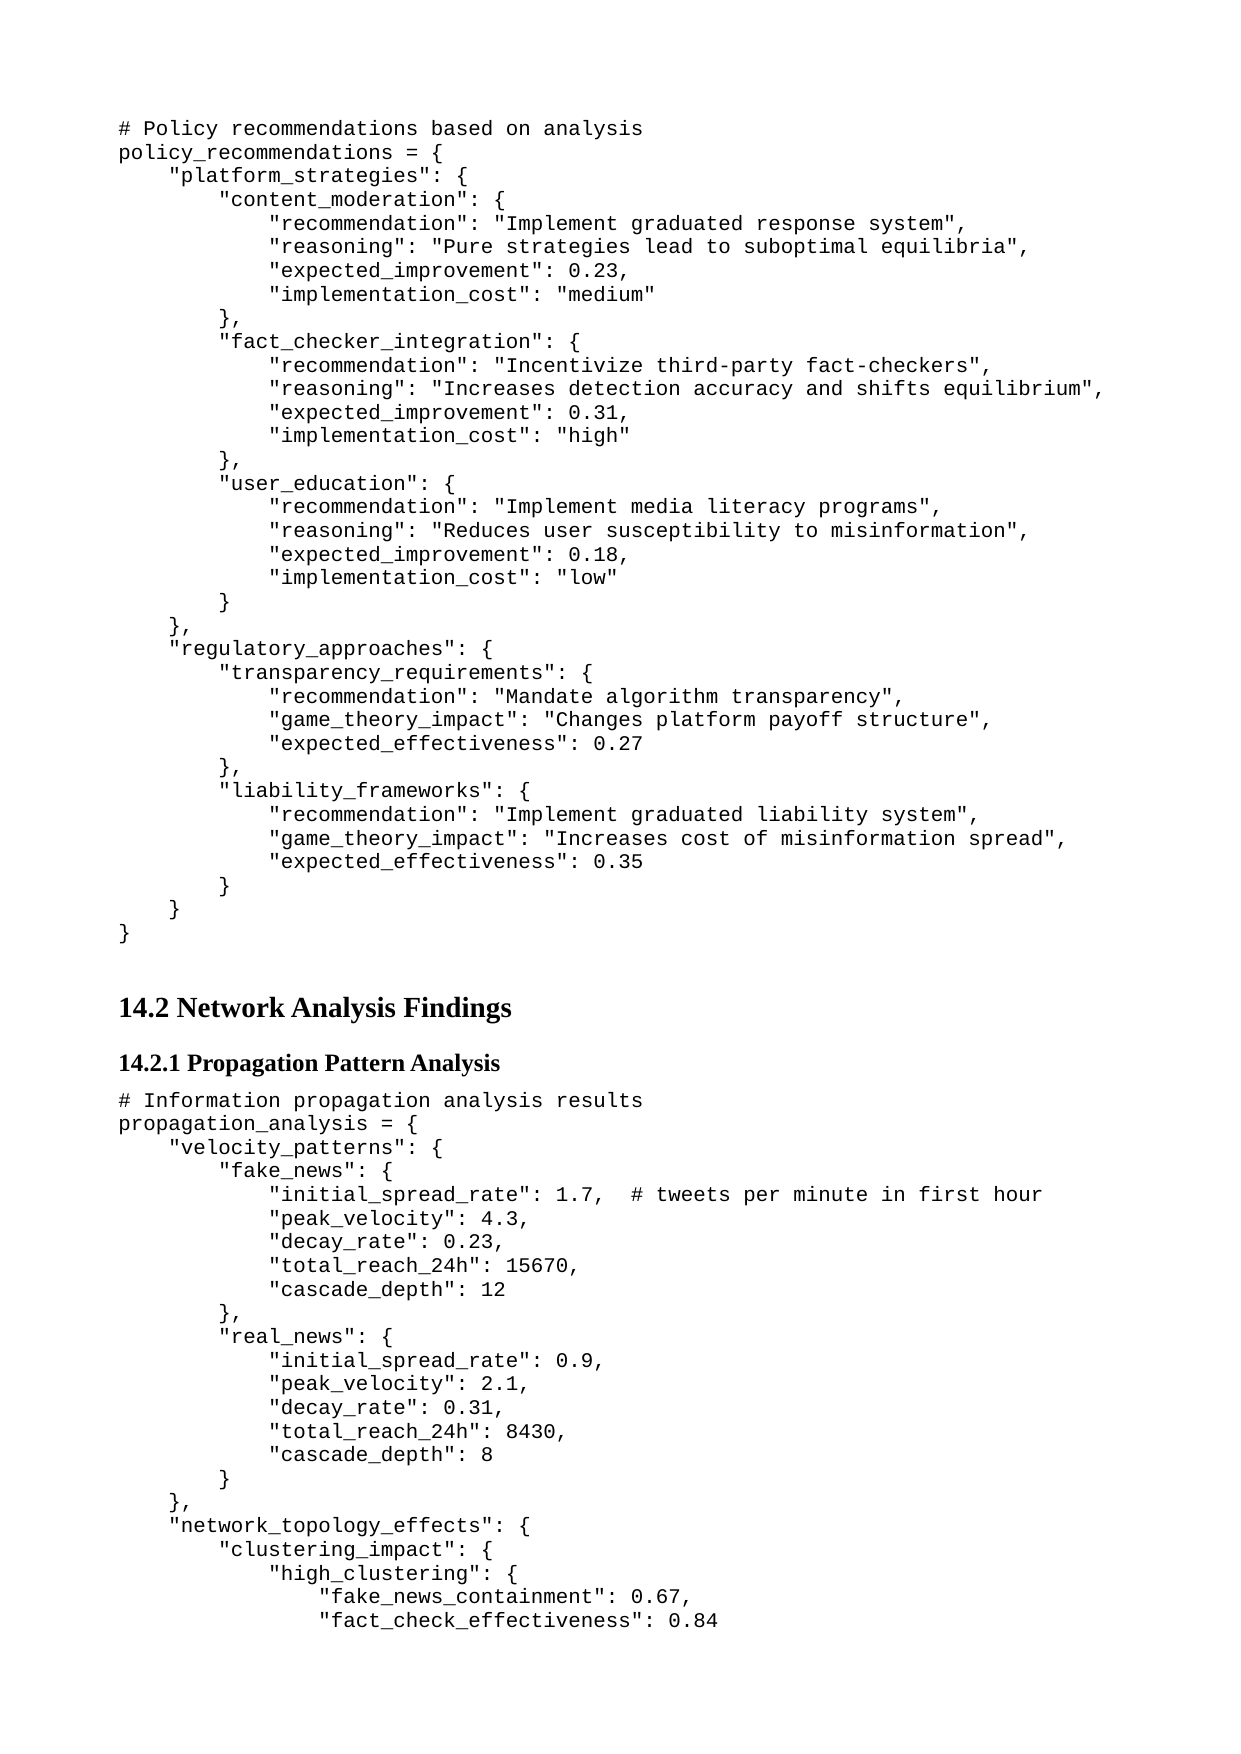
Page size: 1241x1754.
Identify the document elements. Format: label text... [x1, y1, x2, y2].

text "real_news": { [118, 1326, 1122, 1350]
text "expected_effectiveness": 0.35 [118, 851, 1122, 875]
text "transparency_requirements": { [118, 662, 1122, 686]
text "implementation_cost": "low" [118, 567, 1122, 591]
text # Policy recommendations based on analysis [118, 118, 1122, 142]
text "total_reach_24h": 15670, [118, 1255, 1122, 1279]
text propagation_analysis = { [118, 1113, 1122, 1137]
text "cascade_depth": 12 [118, 1279, 1122, 1302]
text "recommendation": "Implement graduated response system", [118, 213, 1122, 236]
text "clustering_impact": { [118, 1539, 1122, 1562]
text } [118, 875, 1122, 898]
text "liability_frameworks": { [118, 780, 1122, 804]
text # Information propagation analysis results [118, 1089, 1122, 1113]
text "content_moderation": { [118, 189, 1122, 213]
text "decay_rate": 0.23, [118, 1231, 1122, 1255]
text "game_theory_impact": "Increases cost of misinformation spread", [118, 827, 1122, 851]
text policy_recommendations = { [118, 142, 1122, 165]
text }, [118, 1492, 1122, 1515]
text "recommendation": "Implement graduated liability system", [118, 804, 1122, 827]
subtitle 14.2.1 Propagation Pattern Analysis [118, 1048, 1122, 1077]
subtitle 14.2 Network Analysis Findings [118, 990, 1122, 1023]
text "cascade_depth": 8 [118, 1444, 1122, 1468]
text "initial_spread_rate": 0.9, [118, 1350, 1122, 1373]
text "reasoning": "Pure strategies lead to suboptimal equilibria", [118, 236, 1122, 260]
text } [118, 1468, 1122, 1492]
text }, [118, 307, 1122, 331]
text "peak_velocity": 2.1, [118, 1373, 1122, 1397]
text } [118, 922, 1122, 946]
text "fake_news_containment": 0.67, [118, 1586, 1122, 1610]
text "implementation_cost": "medium" [118, 284, 1122, 307]
text "fact_check_effectiveness": 0.84 [118, 1610, 1122, 1633]
text "total_reach_24h": 8430, [118, 1421, 1122, 1444]
text "implementation_cost": "high" [118, 426, 1122, 449]
text "expected_improvement": 0.23, [118, 260, 1122, 284]
text "platform_strategies": { [118, 165, 1122, 189]
text "recommendation": "Incentivize third-party fact-checkers", [118, 354, 1122, 378]
text "initial_spread_rate": 1.7, # tweets per minute in first hour [118, 1184, 1122, 1208]
text "recommendation": "Implement media literacy programs", [118, 496, 1122, 520]
text "reasoning": "Reduces user susceptibility to misinformation", [118, 520, 1122, 544]
text } [118, 591, 1122, 615]
text "fake_news": { [118, 1161, 1122, 1184]
text "game_theory_impact": "Changes platform payoff structure", [118, 709, 1122, 733]
text "fact_checker_integration": { [118, 331, 1122, 354]
text }, [118, 449, 1122, 473]
text "decay_rate": 0.31, [118, 1397, 1122, 1421]
text "recommendation": "Mandate algorithm transparency", [118, 686, 1122, 709]
text "user_education": { [118, 473, 1122, 496]
text "regulatory_approaches": { [118, 638, 1122, 662]
text }, [118, 757, 1122, 780]
text "peak_velocity": 4.3, [118, 1208, 1122, 1231]
text "velocity_patterns": { [118, 1137, 1122, 1161]
text "high_clustering": { [118, 1562, 1122, 1586]
text "network_topology_effects": { [118, 1515, 1122, 1539]
text "expected_improvement": 0.31, [118, 402, 1122, 426]
text "expected_improvement": 0.18, [118, 544, 1122, 567]
text "expected_effectiveness": 0.27 [118, 733, 1122, 757]
text }, [118, 615, 1122, 638]
text "reasoning": "Increases detection accuracy and shifts equilibrium", [118, 378, 1122, 402]
text }, [118, 1302, 1122, 1326]
text } [118, 898, 1122, 922]
